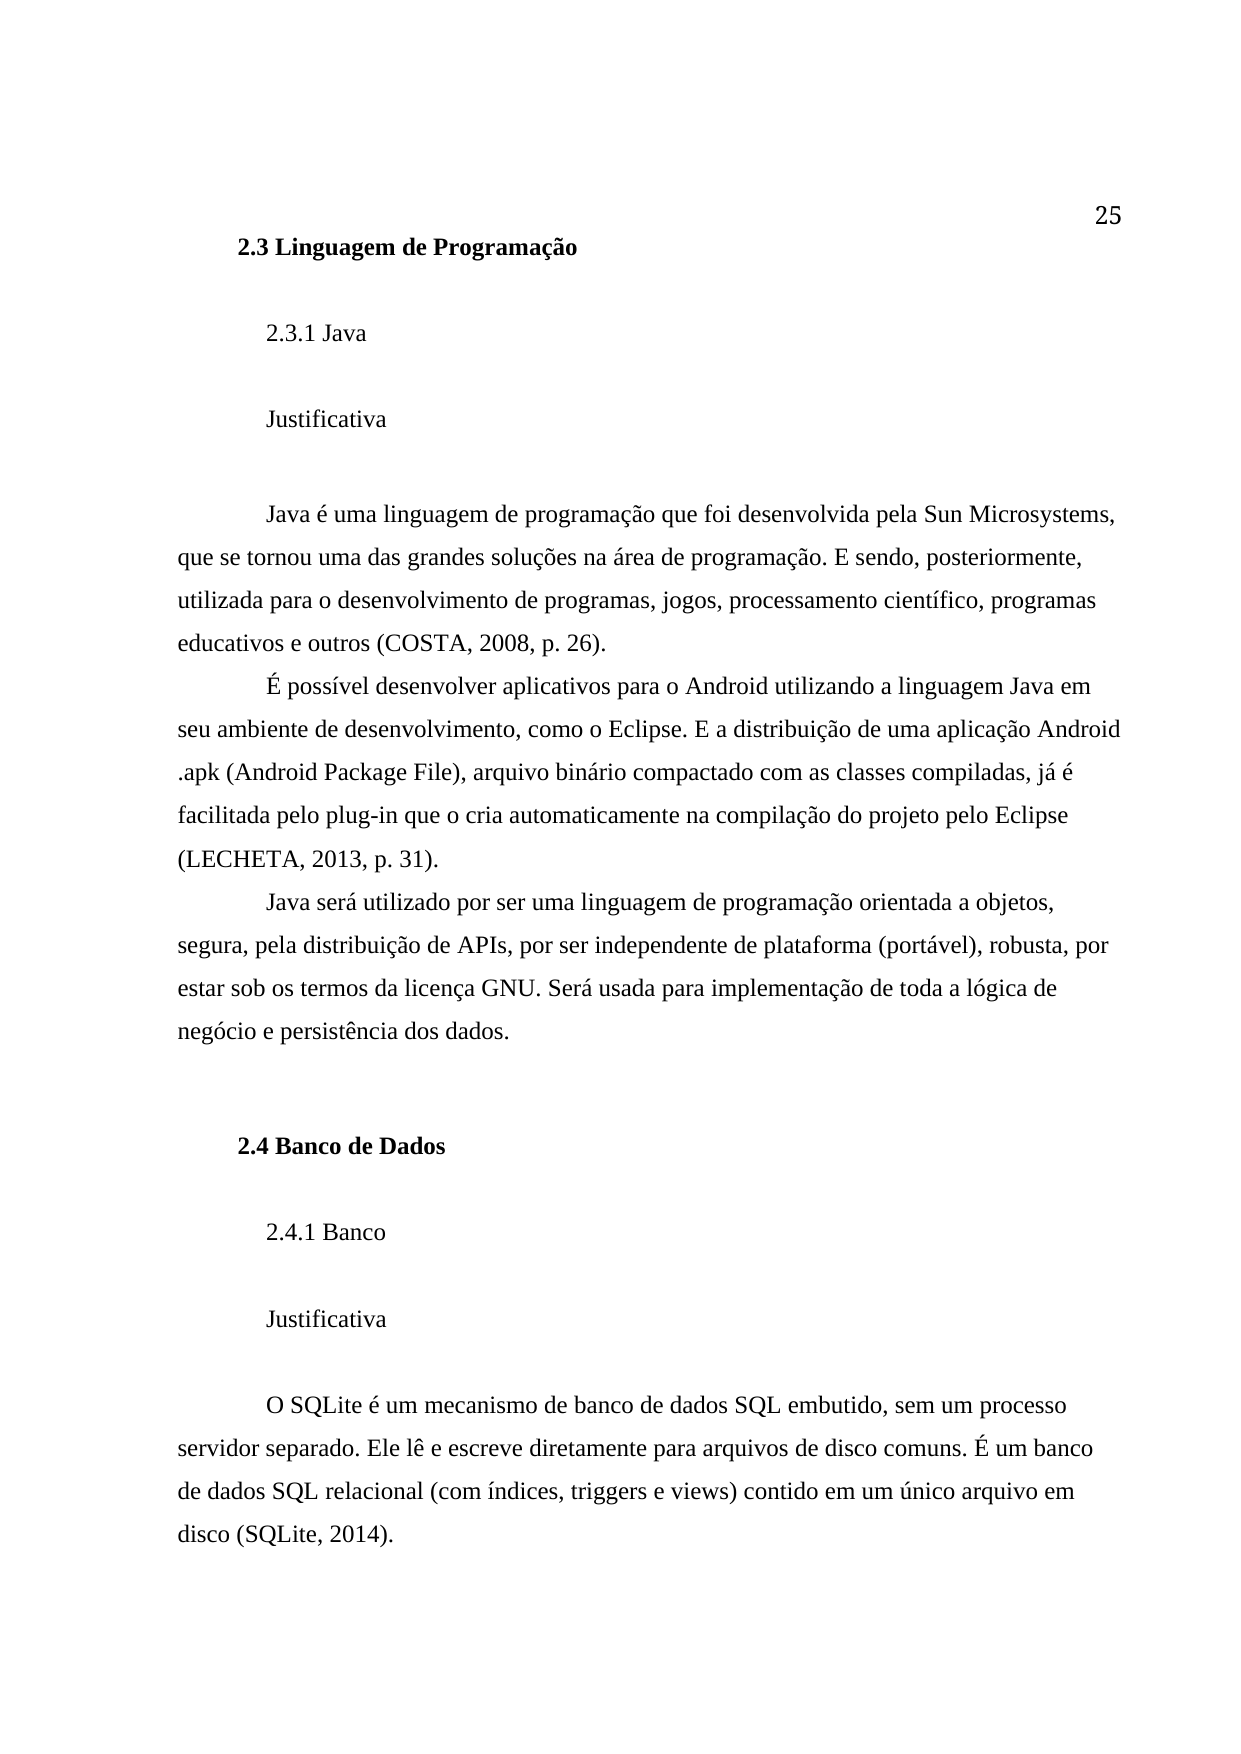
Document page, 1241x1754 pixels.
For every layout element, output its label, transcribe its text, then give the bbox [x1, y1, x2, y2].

text Justificativa [177, 1304, 1122, 1332]
text 2.4.1 Banco [177, 1217, 1122, 1246]
text É possível desenvolver aplicativos para o Android utilizando a linguagem Java em seu ambiente de desenvolvimento, como o Eclipse. E a distribuição de uma aplicação Android .apk (Android Package File), arquivo binário compactado com as classes compiladas, já é facilitada pelo plug-in que o cria automaticamente na compilação do projeto pelo Eclipse (LECHETA, 2013, p. 31). [177, 671, 1122, 872]
text Java é uma linguagem de programação que foi desenvolvida pela Sun Microsystems, que se tornou uma das grandes soluções na área de programação. E sendo, posteriormente, utilizada para o desenvolvimento de programas, jogos, processamento científico, programas educativos e outros (COSTA, 2008, p. 26). [177, 499, 1122, 657]
text Java será utilizado por ser uma linguagem de programação orientada a objetos, segura, pela distribuição de APIs, por ser independente de plataforma (portável), robusta, por estar sob os termos da licença GNU. Será usada para implementação de toda a lógica de negócio e persistência dos dados. [177, 887, 1122, 1045]
text O SQLite é um mecanismo de banco de dados SQL embutido, sem um processo servidor separado. Ele lê e escreve diretamente para arquivos de disco comuns. É um banco de dados SQL relacional (com índices, triggers e views) contido em um único arquivo em disco (SQLite, 2014). [177, 1390, 1122, 1548]
subtitle 2.3 Linguagem de Programação [207, 232, 1122, 261]
subtitle 2.4 Banco de Dados [207, 1131, 1122, 1160]
text 2.3.1 Java [177, 318, 1122, 347]
text Justificativa [177, 404, 1122, 433]
